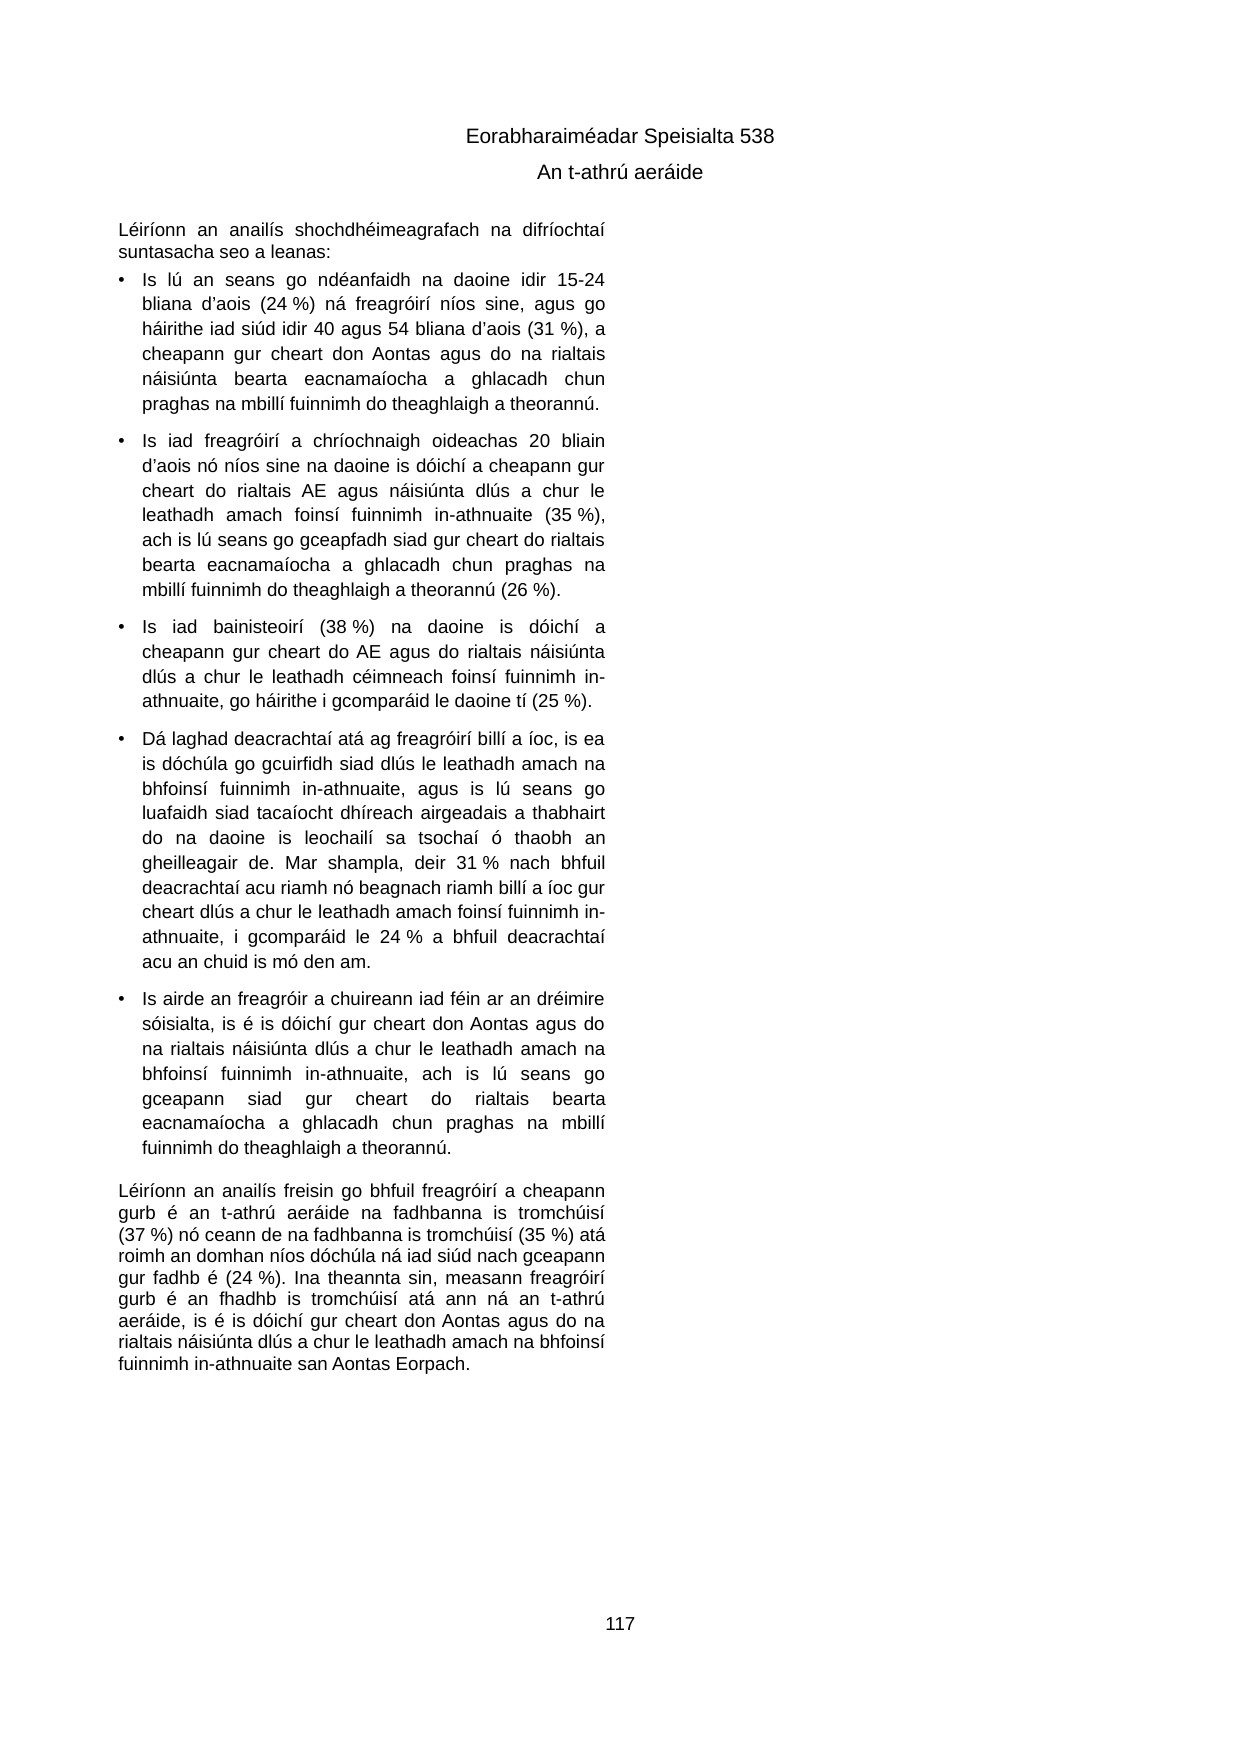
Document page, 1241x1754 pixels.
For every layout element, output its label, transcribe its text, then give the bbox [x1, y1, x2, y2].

list Is iad bainisteoirí (38 %) na daoine is dóichí a cheapann gur cheart do AE agus do rialtais náisiúnta dlús a chur le leathadh céimneach foinsí fuinnimh in-athnuaite, go háirithe i gcomparáid le daoine tí (25 %). [118, 616, 605, 712]
list Is lú an seans go ndéanfaidh na daoine idir 15-24 bliana d’aois (24 %) ná freagróirí níos sine, agus go háirithe iad siúd idir 40 agus 54 bliana d’aois (31 %), a cheapann gur cheart don Aontas agus do na rialtais náisiúnta bearta eacnamaíocha a ghlacadh chun praghas na mbillí fuinnimh do theaghlaigh a theorannú. [118, 268, 605, 414]
text Léiríonn an anailís shochdhéimeagrafach na difríochtaí suntasacha seo a leanas: [118, 219, 605, 262]
list Is airde an freagróir a chuireann iad féin ar an dréimire sóisialta, is é is dóichí gur cheart don Aontas agus do na rialtais náisiúnta dlús a chur le leathadh amach na bhfoinsí fuinnimh in-athnuaite, ach is lú seans go gceapann siad gur cheart do rialtais bearta eacnamaíocha a ghlacadh chun praghas na mbillí fuinnimh do theaghlaigh a theorannú. [118, 988, 605, 1158]
text Léiríonn an anailís freisin go bhfuil freagróirí a cheapann gurb é an t-athrú aeráide na fadhbanna is tromchúisí (37 %) nó ceann de na fadhbanna is tromchúisí (35 %) atá roimh an domhan níos dóchúla ná iad siúd nach gceapann gur fadhb é (24 %). Ina theannta sin, measann freagróirí gurb é an fhadhb is tromchúisí atá ann ná an t-athrú aeráide, is é is dóichí gur cheart don Aontas agus do na rialtais náisiúnta dlús a chur le leathadh amach na bhfoinsí fuinnimh in-athnuaite san Aontas Eorpach. [118, 1180, 605, 1374]
list Is iad freagróirí a chríochnaigh oideachas 20 bliain d’aois nó níos sine na daoine is dóichí a cheapann gur cheart do rialtais AE agus náisiúnta dlús a chur le leathadh amach foinsí fuinnimh in-athnuaite (35 %), ach is lú seans go gceapfadh siad gur cheart do rialtais bearta eacnamaíocha a ghlacadh chun praghas na mbillí fuinnimh do theaghlaigh a theorannú (26 %). [118, 430, 605, 600]
list Dá laghad deacrachtaí atá ag freagróirí billí a íoc, is ea is dóchúla go gcuirfidh siad dlús le leathadh amach na bhfoinsí fuinnimh in-athnuaite, agus is lú seans go luafaidh siad tacaíocht dhíreach airgeadais a thabhairt do na daoine is leochailí sa tsochaí ó thaobh an gheilleagair de. Mar shampla, deir 31 % nach bhfuil deacrachtaí acu riamh nó beagnach riamh billí a íoc gur cheart dlús a chur le leathadh amach foinsí fuinnimh in-athnuaite, i gcomparáid le 24 % a bhfuil deacrachtaí acu an chuid is mó den am. [118, 728, 605, 972]
